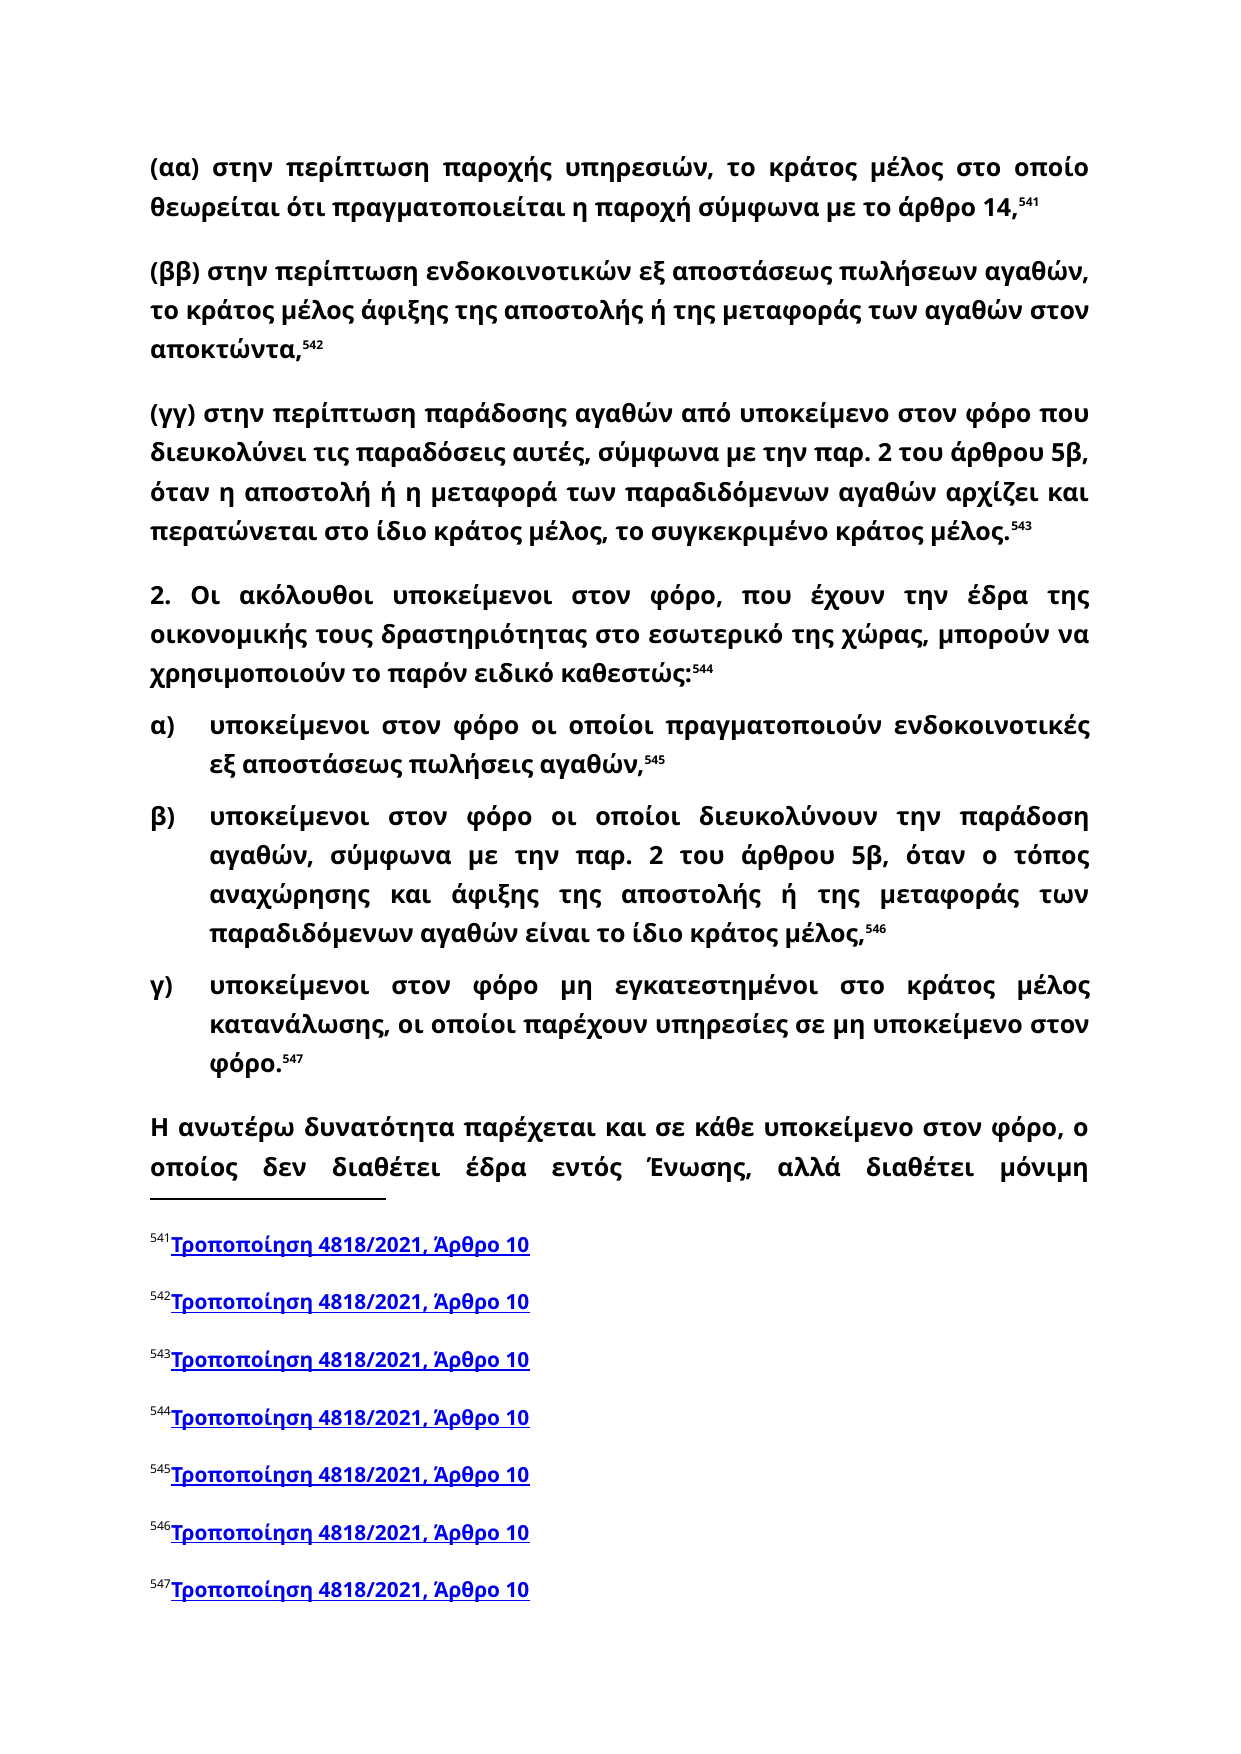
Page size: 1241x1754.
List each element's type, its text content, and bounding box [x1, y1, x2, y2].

text Η ανωτέρω δυνατότητα παρέχεται και σε κάθε υποκείμενο στον φόρο, ο οποίος δεν διαθέτει έδρα εντός Ένωσης, αλλά διαθέτει μόνιμη [150, 1110, 1090, 1183]
text Τροποποίηση 4818/2021, Άρθρο 10 [150, 1287, 1090, 1316]
text Τροποποίηση 4818/2021, Άρθρο 10 [150, 1230, 1090, 1258]
list α) υποκείμενοι στον φόρο οι οποίοι πραγματοποιούν ενδοκοινοτικές εξ αποστάσεως πωλήσεις αγαθών, [150, 707, 1090, 781]
text (αα) στην περίπτωση παροχής υπηρεσιών, το κράτος μέλος στο οποίο θεωρείται ότι πραγματοποιείται η παροχή σύμφωνα με το άρθρο 14, [150, 150, 1090, 223]
text Τροποποίηση 4818/2021, Άρθρο 10 [150, 1518, 1090, 1546]
text Τροποποίηση 4818/2021, Άρθρο 10 [150, 1460, 1090, 1489]
text (ββ) στην περίπτωση ενδοκοινοτικών εξ αποστάσεως πωλήσεων αγαθών, το κράτος μέλος άφιξης της αποστολής ή της μεταφοράς των αγαθών στον αποκτώντα, [150, 253, 1090, 366]
list γ) υποκείμενοι στον φόρο μη εγκατεστημένοι στο κράτος μέλος κατανάλωσης, οι οποίοι παρέχουν υπηρεσίες σε μη υποκείμενο στον φόρο. [150, 967, 1090, 1080]
text Τροποποίηση 4818/2021, Άρθρο 10 [150, 1403, 1090, 1431]
text Τροποποίηση 4818/2021, Άρθρο 10 [150, 1576, 1090, 1604]
text 2. Οι ακόλουθοι υποκείμενοι στον φόρο, που έχουν την έδρα της οικονομικής τους δραστηριότητας στο εσωτερικό της χώρας, μπορούν να χρησιμοποιούν το παρόν ειδικό καθεστώς: [150, 577, 1090, 690]
text Τροποποίηση 4818/2021, Άρθρο 10 [150, 1345, 1090, 1373]
text (γγ) στην περίπτωση παράδοσης αγαθών από υποκείμενο στον φόρο που διευκολύνει τις παραδόσεις αυτές, σύμφωνα με την παρ. 2 του άρθρου 5β, όταν η αποστολή ή η μεταφορά των παραδιδόμενων αγαθών αρχίζει και περατώνεται στο ίδιο κράτος μέλος, το συγκεκριμένο κράτος μέλος. [150, 396, 1090, 547]
list β) υποκείμενοι στον φόρο οι οποίοι διευκολύνουν την παράδοση αγαθών, σύμφωνα με την παρ. 2 του άρθρου 5β, όταν ο τόπος αναχώρησης και άφιξης της αποστολής ή της μεταφοράς των παραδιδόμενων αγαθών είναι το ίδιο κράτος μέλος, [150, 798, 1090, 950]
